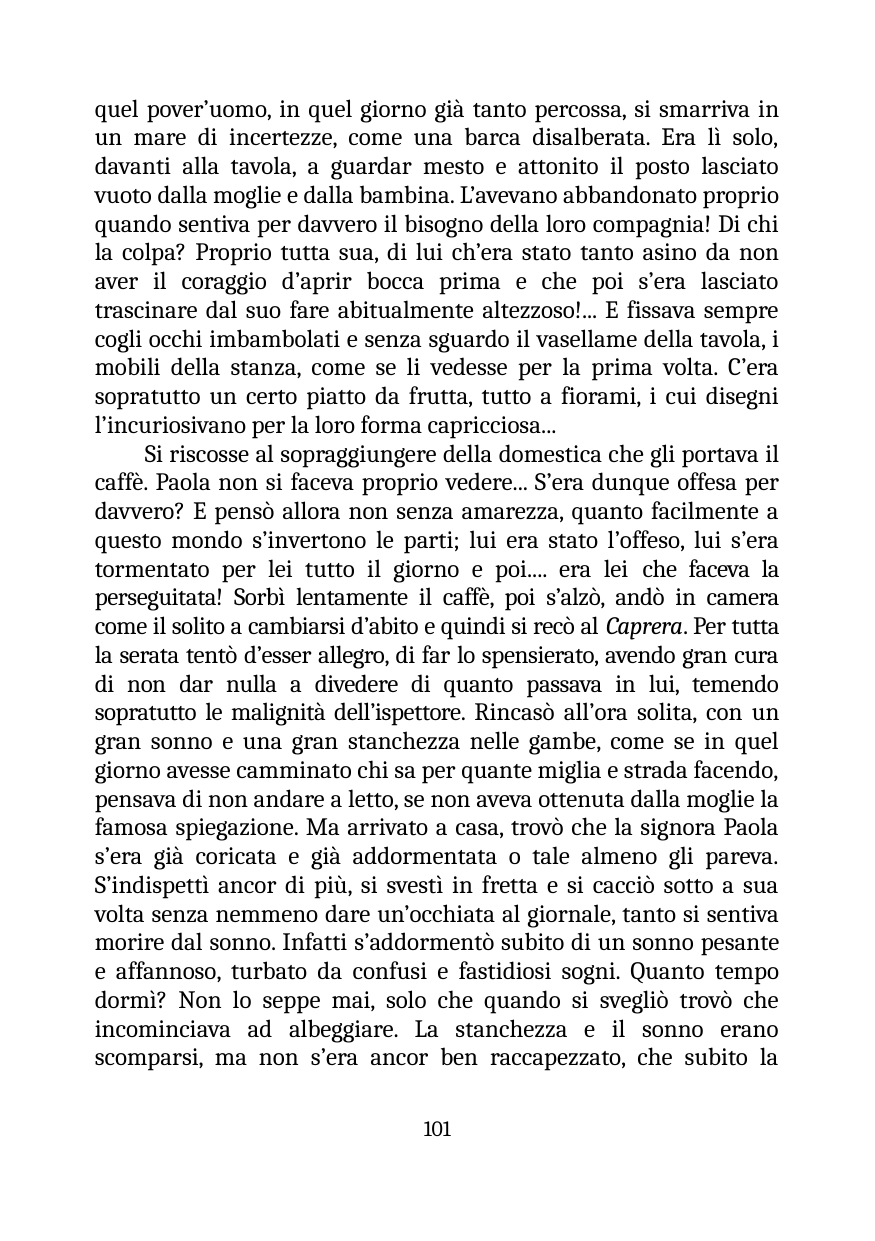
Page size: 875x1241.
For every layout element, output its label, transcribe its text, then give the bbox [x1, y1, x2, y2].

text quel pover’uomo, in quel giorno già tanto percossa, si smarriva in un mare di incertezze, come una barca disalberata. Era lì solo, davanti alla tavola, a guardar mesto e attonito il posto lasciato vuoto dalla moglie e dalla bambina. L’avevano abbandonato proprio quando sentiva per davvero il bisogno della loro compagnia! Di chi la colpa? Proprio tutta sua, di lui ch’era stato tanto asino da non aver il coraggio d’aprir bocca prima e che poi s’era lasciato trascinare dal suo fare abitualmente altezzoso!... E fissava sempre cogli occhi imbambolati e senza sguardo il vasellame della tavola, i mobili della stanza, come se li vedesse per la prima volta. C’era sopratutto un certo piatto da frutta, tutto a fiorami, i cui disegni l’incuriosivano per la loro forma capricciosa... [94, 94, 779, 439]
text Si riscosse al sopraggiungere della domestica che gli portava il caffè. Paola non si faceva proprio vedere... S’era dunque offesa per davvero? E pensò allora non senza amarezza, quanto facilmente a questo mondo s’invertono le parti; lui era stato l’offeso, lui s’era tormentato per lei tutto il giorno e poi.... era lei che faceva la perseguitata! Sorbì lentamente il caffè, poi s’alzò, andò in camera come il solito a cambiarsi d’abito e quindi si recò al Caprera. Per tutta la serata tentò d’esser allegro, di far lo spensierato, avendo gran cura di non dar nulla a divedere di quanto passava in lui, temendo sopratutto le malignità dell’ispettore. Rincasò all’ora solita, con un gran sonno e una gran stanchezza nelle gambe, come se in quel giorno avesse camminato chi sa per quante miglia e strada facendo, pensava di non andare a letto, se non aveva ottenuta dalla moglie la famosa spiegazione. Ma arrivato a casa, trovò che la signora Paola s’era già coricata e già addormentata o tale almeno gli pareva. S’indispettì ancor di più, si svestì in fretta e si cacciò sotto a sua volta senza nemmeno dare un’occhiata al giornale, tanto si sentiva morire dal sonno. Infatti s’addormentò subito di un sonno pesante e affannoso, turbato da confusi e fastidiosi sogni. Quanto tempo dormì? Non lo seppe mai, solo che quando si svegliò trovò che incominciava ad albeggiare. La stanchezza e il sonno erano scomparsi, ma non s’era ancor ben raccapezzato, che subito la [94, 439, 779, 1072]
